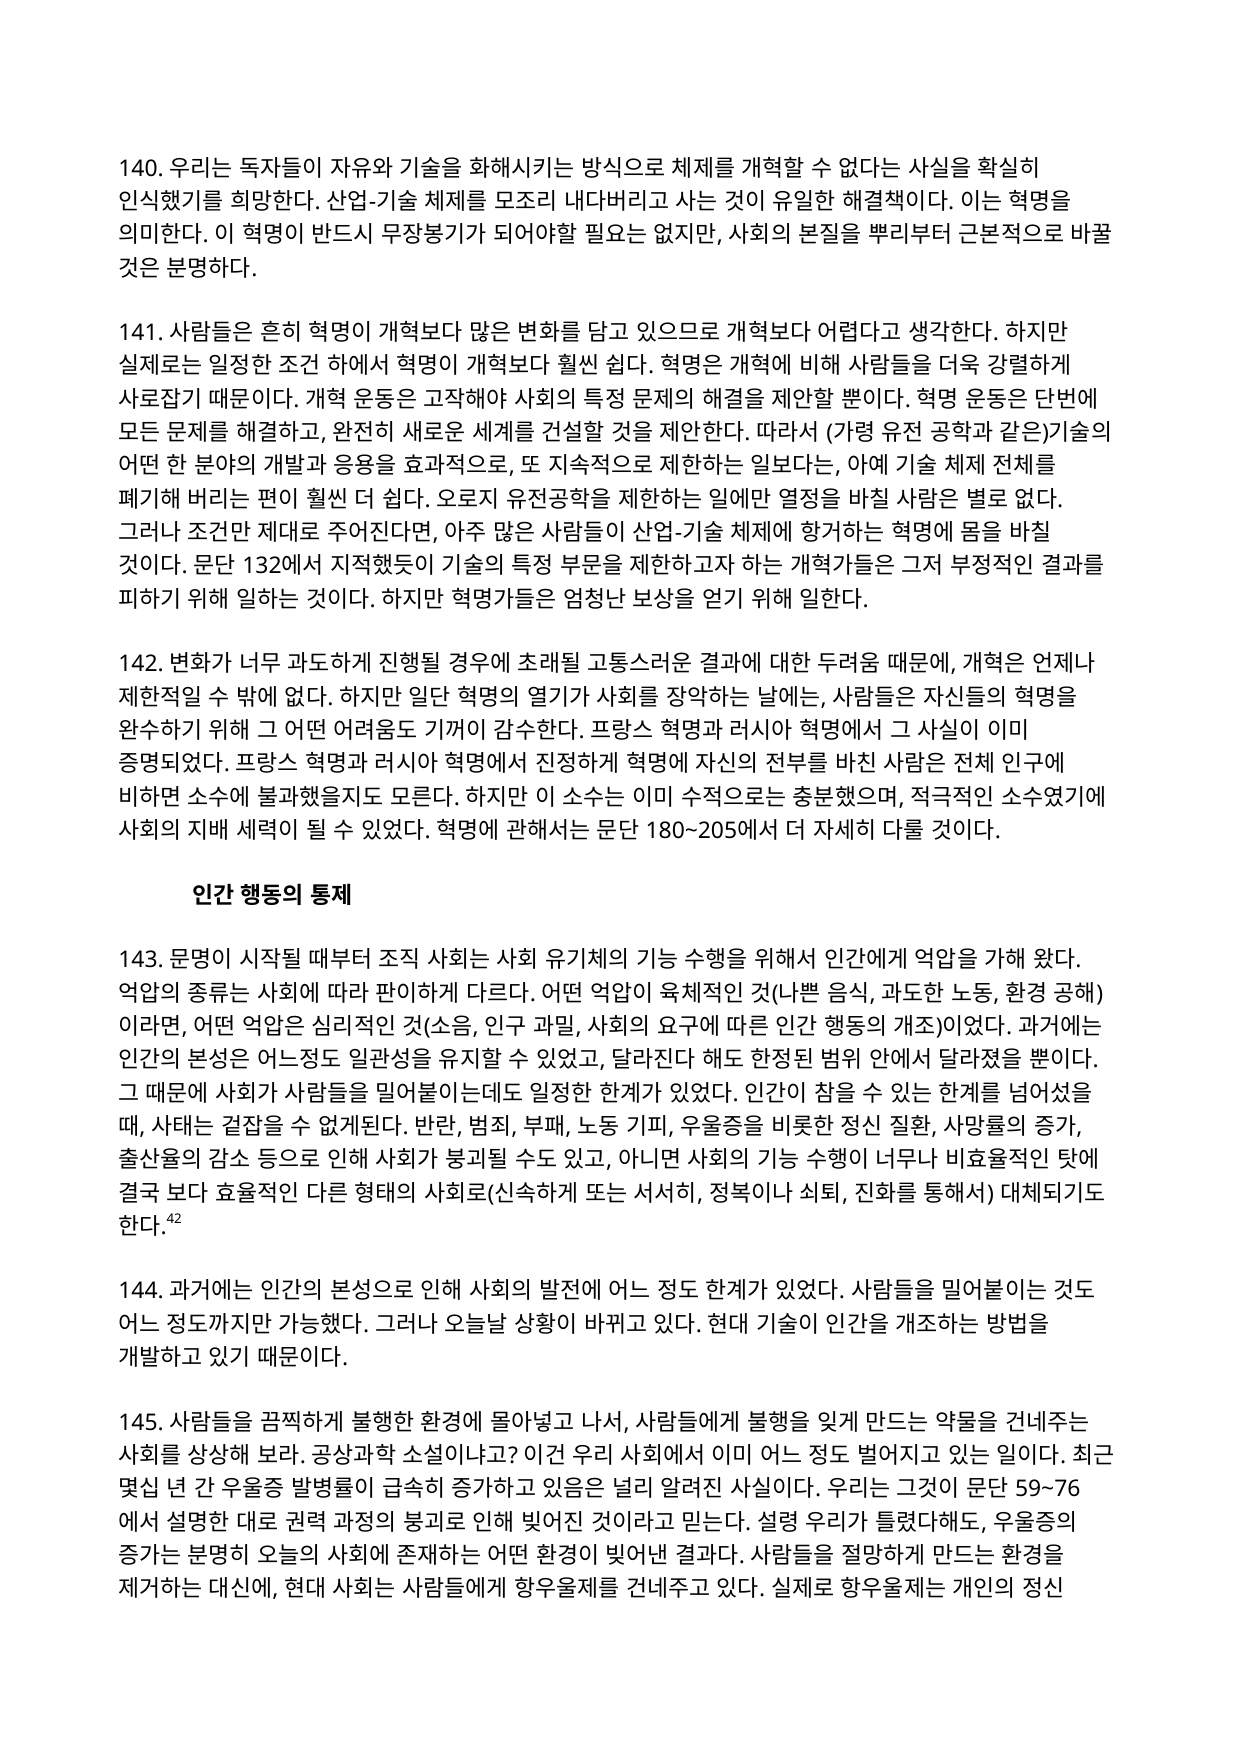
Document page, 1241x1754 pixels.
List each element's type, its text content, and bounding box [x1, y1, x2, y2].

text 143. 문명이 시작될 때부터 조직 사회는 사회 유기체의 기능 수행을 위해서 인간에게 억압을 가해 왔다. 억압의 종류는 사회에 따라 판이하게 다르다. 어떤 억압이 육체적인 것(나쁜 음식, 과도한 노동, 환경 공해)이라면, 어떤 억압은 심리적인 것(소음, 인구 과밀, 사회의 요구에 따른 인간 행동의 개조)이었다. 과거에는 인간의 본성은 어느정도 일관성을 유지할 수 있었고, 달라진다 해도 한정된 범위 안에서 달라졌을 뿐이다. 그 때문에 사회가 사람들을 밀어붙이는데도 일정한 한계가 있었다. 인간이 참을 수 있는 한계를 넘어섰을 때, 사태는 겉잡을 수 없게된다. 반란, 범죄, 부패, 노동 기피, 우울증을 비롯한 정신 질환, 사망률의 증가, 출산율의 감소 등으로 인해 사회가 붕괴될 수도 있고, 아니면 사회의 기능 수행이 너무나 비효율적인 탓에 결국 보다 효율적인 다른 형태의 사회로(신속하게 또는 서서히, 정복이나 쇠퇴, 진화를 통해서) 대체되기도 한다.42 [118, 941, 1122, 1241]
text 144. 과거에는 인간의 본성으로 인해 사회의 발전에 어느 정도 한계가 있었다. 사람들을 밀어붙이는 것도 어느 정도까지만 가능했다. 그러나 오늘날 상황이 바뀌고 있다. 현대 기술이 인간을 개조하는 방법을 개발하고 있기 때문이다. [118, 1272, 1122, 1372]
text 141. 사람들은 흔히 혁명이 개혁보다 많은 변화를 담고 있으므로 개혁보다 어렵다고 생각한다. 하지만 실제로는 일정한 조건 하에서 혁명이 개혁보다 훨씬 쉽다. 혁명은 개혁에 비해 사람들을 더욱 강렬하게 사로잡기 때문이다. 개혁 운동은 고작해야 사회의 특정 문제의 해결을 제안할 뿐이다. 혁명 운동은 단번에 모든 문제를 해결하고, 완전히 새로운 세계를 건설할 것을 제안한다. 따라서 (가령 유전 공학과 같은)기술의 어떤 한 분야의 개발과 응용을 효과적으로, 또 지속적으로 제한하는 일보다는, 아예 기술 체제 전체를 폐기해 버리는 편이 훨씬 더 쉽다. 오로지 유전공학을 제한하는 일에만 열정을 바칠 사람은 별로 없다. 그러나 조건만 제대로 주어진다면, 아주 많은 사람들이 산업-기술 체제에 항거하는 혁명에 몸을 바칠 것이다. 문단 132에서 지적했듯이 기술의 특정 부문을 제한하고자 하는 개혁가들은 그저 부정적인 결과를 피하기 위해 일하는 것이다. 하지만 혁명가들은 엄청난 보상을 얻기 위해 일한다. [118, 314, 1122, 614]
text 142. 변화가 너무 과도하게 진행될 경우에 초래될 고통스러운 결과에 대한 두려움 때문에, 개혁은 언제나 제한적일 수 밖에 없다. 하지만 일단 혁명의 열기가 사회를 장악하는 날에는, 사람들은 자신들의 혁명을 완수하기 위해 그 어떤 어려움도 기꺼이 감수한다. 프랑스 혁명과 러시아 혁명에서 그 사실이 이미 증명되었다. 프랑스 혁명과 러시아 혁명에서 진정하게 혁명에 자신의 전부를 바친 사람은 전체 인구에 비하면 소수에 불과했을지도 모른다. 하지만 이 소수는 이미 수적으로는 충분했으며, 적극적인 소수였기에 사회의 지배 세력이 될 수 있었다. 혁명에 관해서는 문단 180~205에서 더 자세히 다룰 것이다. [118, 645, 1122, 845]
text 140. 우리는 독자들이 자유와 기술을 화해시키는 방식으로 체제를 개혁할 수 없다는 사실을 확실히 인식했기를 희망한다. 산업-기술 체제를 모조리 내다버리고 사는 것이 유일한 해결책이다. 이는 혁명을 의미한다. 이 혁명이 반드시 무장봉기가 되어야할 필요는 없지만, 사회의 본질을 뿌리부터 근본적으로 바꿀 것은 분명하다. [118, 149, 1122, 283]
text 145. 사람들을 끔찍하게 불행한 환경에 몰아넣고 나서, 사람들에게 불행을 잊게 만드는 약물을 건네주는 사회를 상상해 보라. 공상과학 소설이냐고? 이건 우리 사회에서 이미 어느 정도 벌어지고 있는 일이다. 최근 몇십 년 간 우울증 발병률이 급속히 증가하고 있음은 널리 알려진 사실이다. 우리는 그것이 문단 59~76에서 설명한 대로 권력 과정의 붕괴로 인해 빚어진 것이라고 믿는다. 설령 우리가 틀렸다해도, 우울증의 증가는 분명히 오늘의 사회에 존재하는 어떤 환경이 빚어낸 결과다. 사람들을 절망하게 만드는 환경을 제거하는 대신에, 현대 사회는 사람들에게 항우울제를 건네주고 있다. 실제로 항우울제는 개인의 정신 [118, 1403, 1122, 1603]
text 인간 행동의 통제 [118, 876, 1122, 910]
